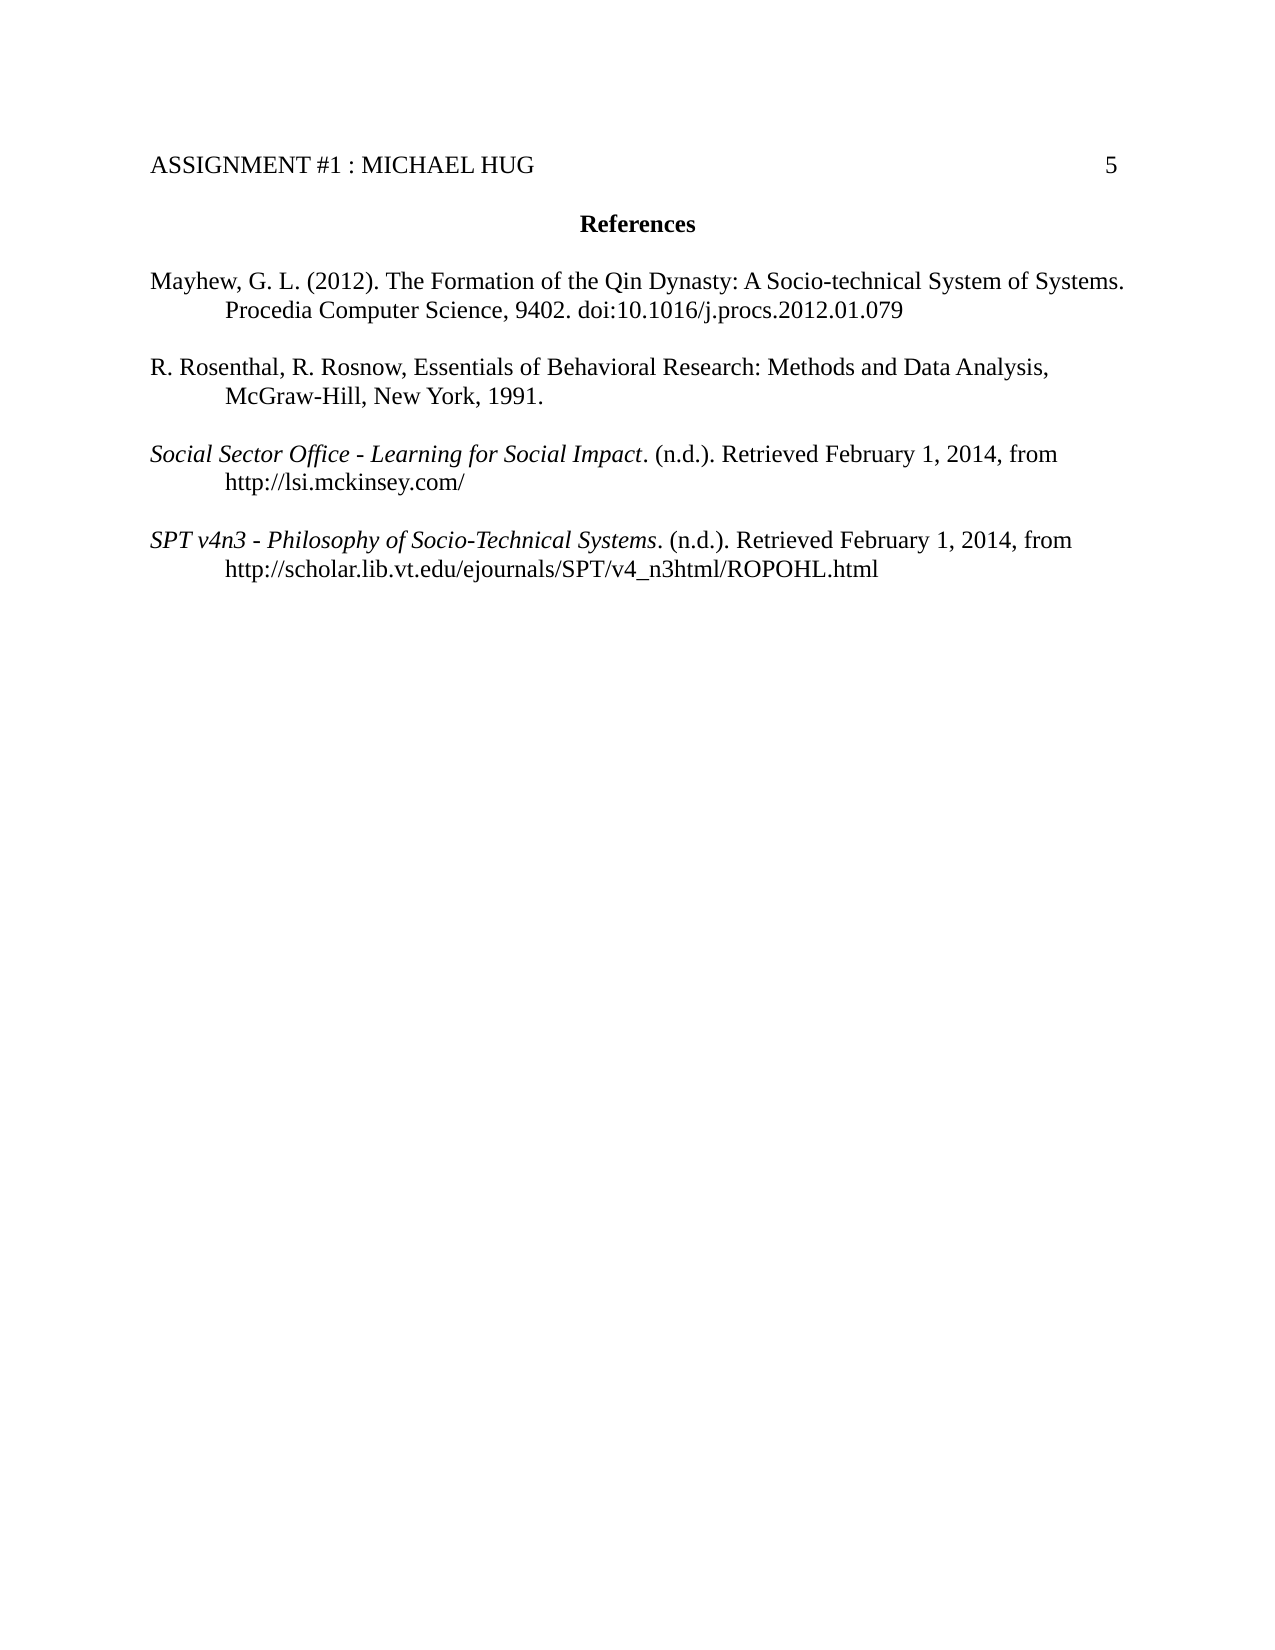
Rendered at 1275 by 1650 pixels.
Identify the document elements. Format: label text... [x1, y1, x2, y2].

text Mayhew, G. L. (2012). The Formation of the Qin Dynasty: A Socio-technical System of Systems. Procedia Computer Science, 9402. doi:10.1016/j.procs.2012.01.079 [150, 266, 1125, 324]
text R. Rosenthal, R. Rosnow, Essentials of Behavioral Research: Methods and Data Analysis, McGraw-Hill, New York, 1991. [150, 352, 1125, 410]
text SPT v4n3 - Philosophy of Socio-Technical Systems. (n.d.). Retrieved February 1, 2014, from http://scholar.lib.vt.edu/ejournals/SPT/v4_n3html/ROPOHL.html [150, 525, 1125, 582]
text Social Sector Office - Learning for Social Impact. (n.d.). Retrieved February 1, 2014, from http://lsi.mckinsey.com/ [150, 439, 1125, 496]
text References [150, 209, 1125, 237]
